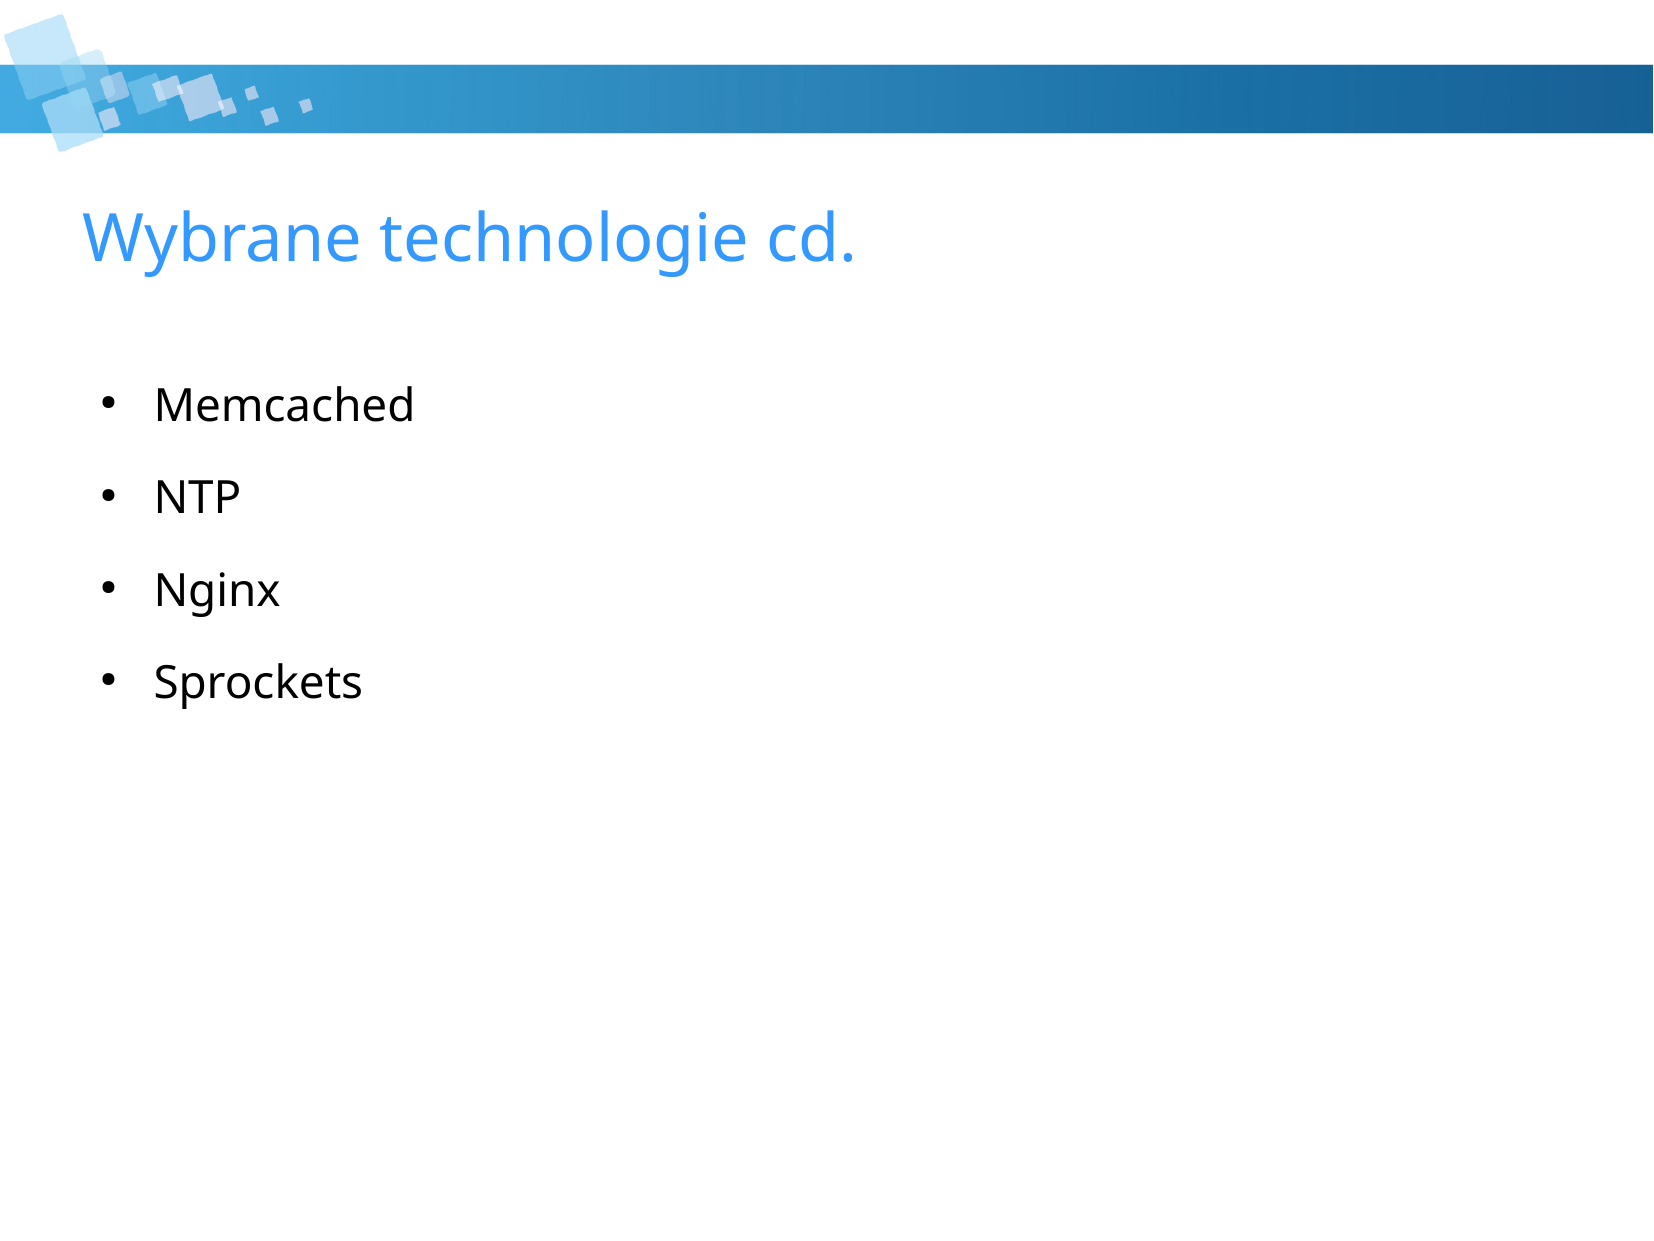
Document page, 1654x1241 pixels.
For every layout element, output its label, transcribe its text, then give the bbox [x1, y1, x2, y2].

title Wybrane technologie cd. [82, 132, 1571, 340]
picture [0, 0, 1653, 1238]
list Memcached NTP Nginx Sprockets [82, 372, 1571, 983]
